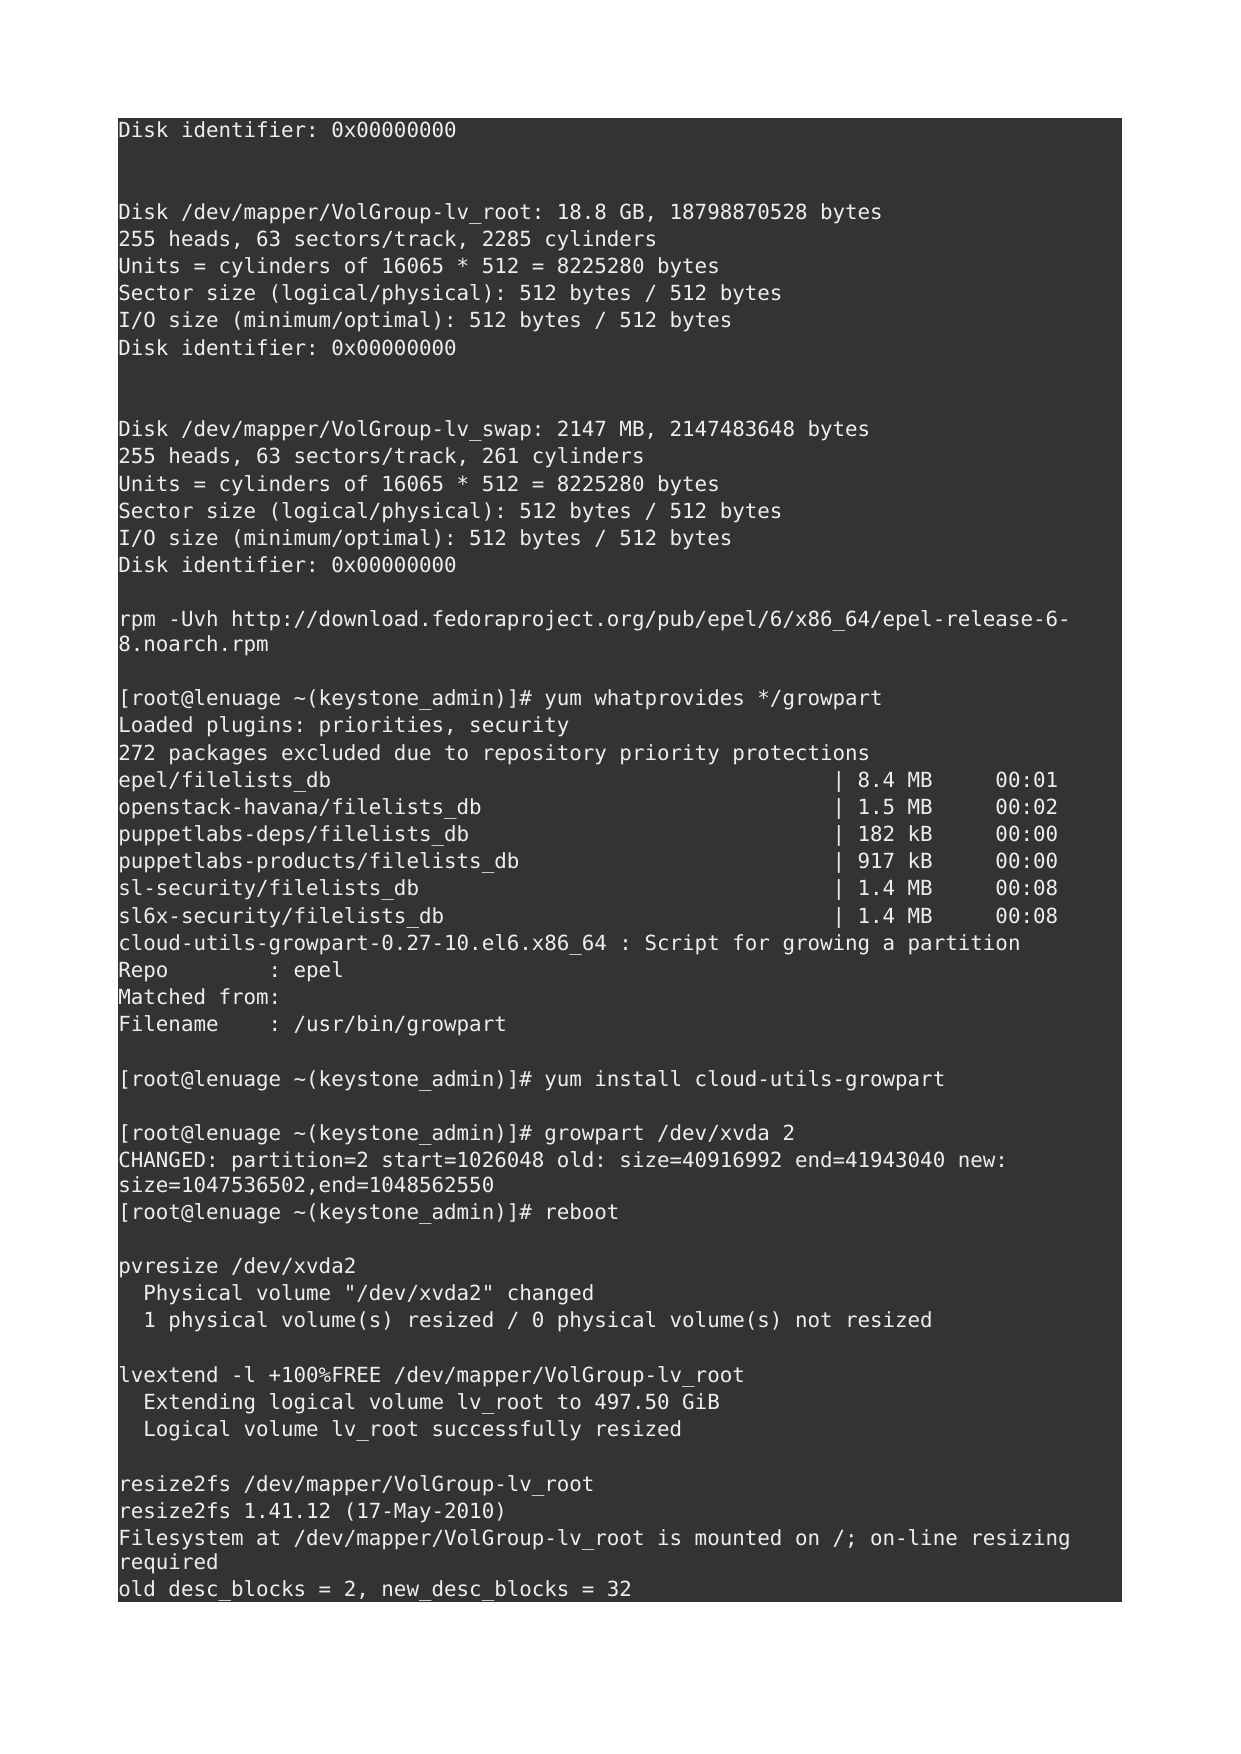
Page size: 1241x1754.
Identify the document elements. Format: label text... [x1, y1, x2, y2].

text Extending logical volume lv_root to 497.50 GiB [118, 1390, 1122, 1414]
text epel/filelists_db | 8.4 MB 00:01 [118, 768, 1122, 792]
text Disk identifier: 0x00000000 [118, 118, 1122, 142]
text I/O size (minimum/optimal): 512 bytes / 512 bytes [118, 526, 1122, 550]
text Sector size (logical/physical): 512 bytes / 512 bytes [118, 281, 1122, 306]
text Disk /dev/mapper/VolGroup-lv_root: 18.8 GB, 18798870528 bytes [118, 200, 1122, 224]
text puppetlabs-deps/filelists_db | 182 kB 00:00 [118, 822, 1122, 846]
text [root@lenuage ~(keystone_admin)]# yum install cloud-utils-growpart [118, 1067, 1122, 1091]
text I/O size (minimum/optimal): 512 bytes / 512 bytes [118, 308, 1122, 333]
text Loaded plugins: priorities, security [118, 713, 1122, 738]
text [root@lenuage ~(keystone_admin)]# yum whatprovides */growpart [118, 686, 1122, 710]
text [root@lenuage ~(keystone_admin)]# growpart /dev/xvda 2 [118, 1121, 1122, 1145]
text Sector size (logical/physical): 512 bytes / 512 bytes [118, 499, 1122, 523]
text Filename : /usr/bin/growpart [118, 1012, 1122, 1037]
text Logical volume lv_root successfully resized [118, 1417, 1122, 1442]
text Disk identifier: 0x00000000 [118, 553, 1122, 577]
text [root@lenuage ~(keystone_admin)]# reboot [118, 1200, 1122, 1224]
text Units = cylinders of 16065 * 512 = 8225280 bytes [118, 254, 1122, 278]
text sl6x-security/filelists_db | 1.4 MB 00:08 [118, 904, 1122, 928]
text openstack-havana/filelists_db | 1.5 MB 00:02 [118, 795, 1122, 819]
text puppetlabs-products/filelists_db | 917 kB 00:00 [118, 849, 1122, 873]
text rpm -Uvh http://download.fedoraproject.org/pub/epel/6/x86_64/epel-release-6-8.noarch.rpm [118, 607, 1122, 656]
text 272 packages excluded due to repository priority protections [118, 741, 1122, 765]
text sl-security/filelists_db | 1.4 MB 00:08 [118, 876, 1122, 901]
text 1 physical volume(s) resized / 0 physical volume(s) not resized [118, 1308, 1122, 1333]
text Filesystem at /dev/mapper/VolGroup-lv_root is mounted on /; on-line resizing required [118, 1526, 1122, 1574]
text CHANGED: partition=2 start=1026048 old: size=40916992 end=41943040 new: size=1047536502,end=1048562550 [118, 1148, 1122, 1197]
text old desc_blocks = 2, new_desc_blocks = 32 [118, 1577, 1122, 1602]
text Physical volume "/dev/xvda2" changed [118, 1281, 1122, 1306]
text cloud-utils-growpart-0.27-10.el6.x86_64 : Script for growing a partition [118, 931, 1122, 955]
text Units = cylinders of 16065 * 512 = 8225280 bytes [118, 472, 1122, 496]
text 255 heads, 63 sectors/track, 2285 cylinders [118, 227, 1122, 251]
text resize2fs /dev/mapper/VolGroup-lv_root [118, 1472, 1122, 1496]
text pvresize /dev/xvda2 [118, 1254, 1122, 1278]
text Repo : epel [118, 958, 1122, 982]
text Matched from: [118, 985, 1122, 1009]
text lvextend -l +100%FREE /dev/mapper/VolGroup-lv_root [118, 1363, 1122, 1387]
text resize2fs 1.41.12 (17-May-2010) [118, 1499, 1122, 1523]
text Disk /dev/mapper/VolGroup-lv_swap: 2147 MB, 2147483648 bytes [118, 417, 1122, 441]
text Disk identifier: 0x00000000 [118, 336, 1122, 360]
text 255 heads, 63 sectors/track, 261 cylinders [118, 444, 1122, 469]
